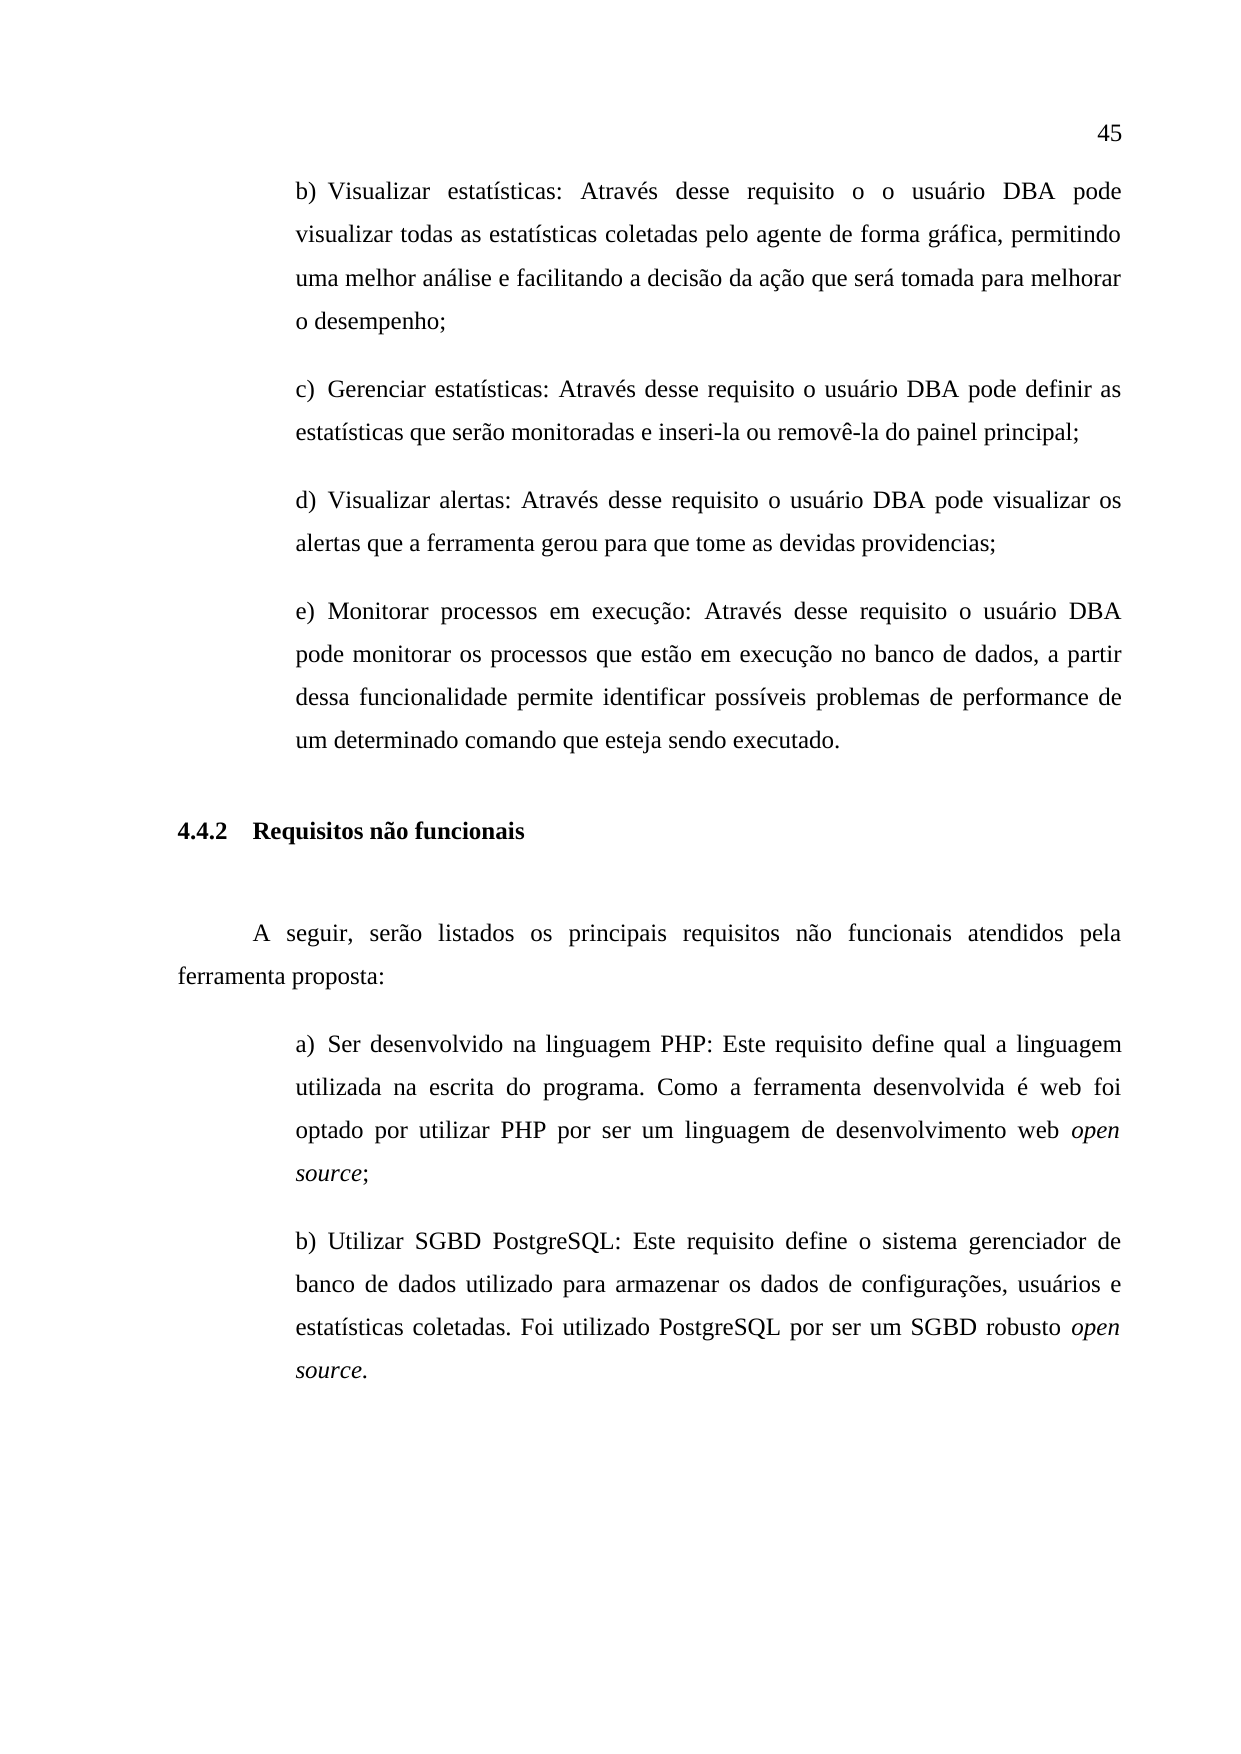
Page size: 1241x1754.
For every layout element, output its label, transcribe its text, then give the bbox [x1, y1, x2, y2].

list Visualizar estatísticas: Através desse requisito o o usuário DBA pode visualizar todas as estatísticas coletadas pelo agente de forma gráfica, permitindo uma melhor análise e facilitando a decisão da ação que será tomada para melhorar o desempenho; [295, 176, 1122, 334]
list Requisitos não funcionais [177, 816, 1122, 845]
list Ser desenvolvido na linguagem PHP: Este requisito define qual a linguagem utilizada na escrita do programa. Como a ferramenta desenvolvida é web foi optado por utilizar PHP por ser um linguagem de desenvolvimento web open source; [295, 1029, 1122, 1187]
list Monitorar processos em execução: Através desse requisito o usuário DBA pode monitorar os processos que estão em execução no banco de dados, a partir dessa funcionalidade permite identificar possíveis problemas de performance de um determinado comando que esteja sendo executado. [295, 596, 1122, 754]
list Gerenciar estatísticas: Através desse requisito o usuário DBA pode definir as estatísticas que serão monitoradas e inseri-la ou removê-la do painel principal; [295, 374, 1122, 446]
list Utilizar SGBD PostgreSQL: Este requisito define o sistema gerenciador de banco de dados utilizado para armazenar os dados de configurações, usuários e estatísticas coletadas. Foi utilizado PostgreSQL por ser um SGBD robusto open source. [295, 1226, 1122, 1384]
text A seguir, serão listados os principais requisitos não funcionais atendidos pela ferramenta proposta: [177, 918, 1122, 990]
list Visualizar alertas: Através desse requisito o usuário DBA pode visualizar os alertas que a ferramenta gerou para que tome as devidas providencias; [295, 485, 1122, 557]
